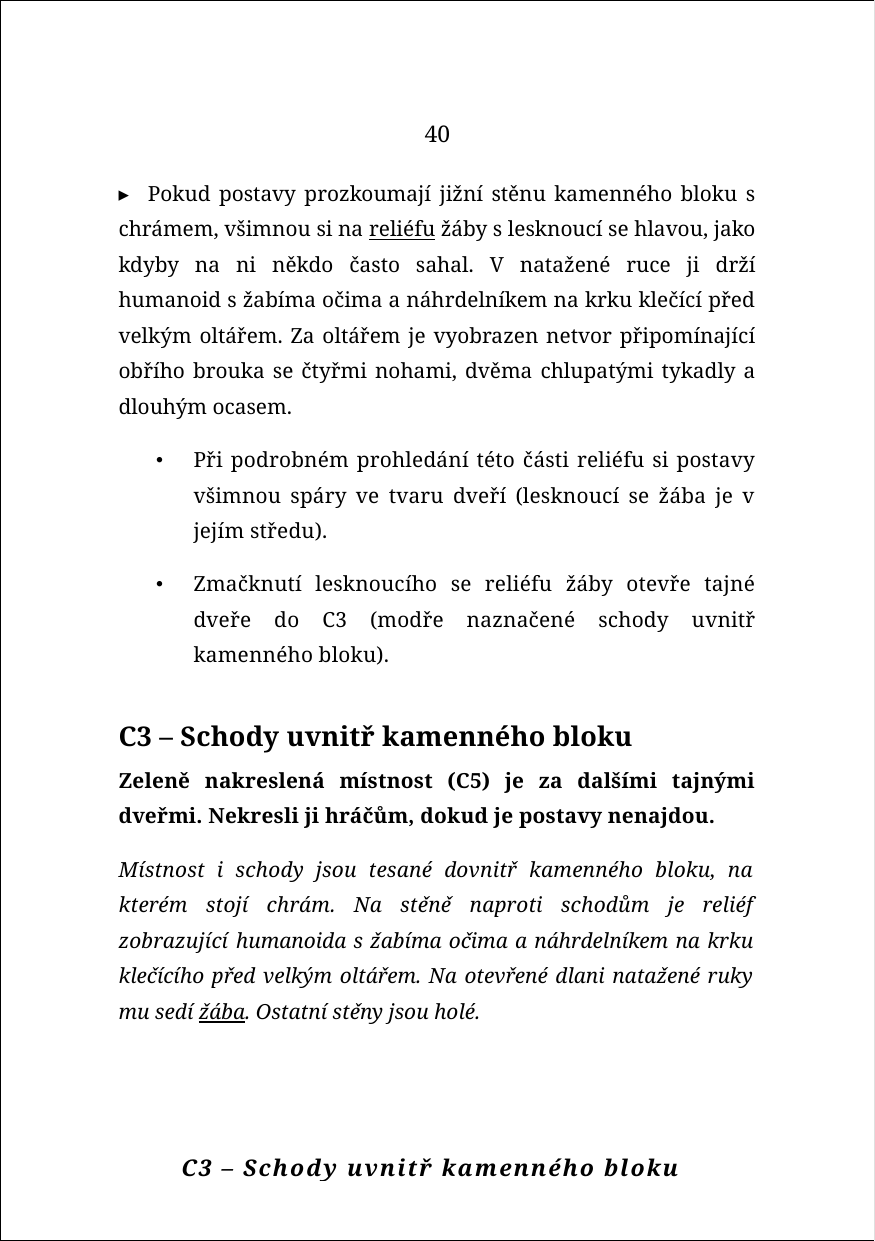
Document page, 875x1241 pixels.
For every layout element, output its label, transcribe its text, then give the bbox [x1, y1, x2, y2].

list Při podrobném prohledání této části reliéfu si postavy všimnou spáry ve tvaru dveří (lesknoucí se žába je v jejím středu). [156, 445, 756, 545]
text Zeleně nakreslená místnost (C5) je za dalšími tajnými dveřmi. Nekresli ji hráčům, dokud je postavy nenajdou. [118, 766, 756, 830]
subtitle C3 – Schody uvnitř kamenného bloku [118, 717, 756, 754]
list Zmačknutí lesknoucího se reliéfu žáby otevře tajné dveře do C3 (modře naznačené schody uvnitř kamenného bloku). [156, 569, 756, 669]
text ▸ Pokud postavy prozkoumají jižní stěnu kamenného bloku s chrámem, všimnou si na reliéfu žáby s lesknoucí se hlavou, jako kdyby na ni někdo často sahal. V natažené ruce ji drží humanoid s žabíma očima a náhrdelníkem na krku klečící před velkým oltářem. Za oltářem je vyobrazen netvor připomínající obřího brouka se čtyřmi nohami, dvěma chlupatými tykadly a dlouhým ocasem. [118, 179, 756, 421]
text Místnost i schody jsou tesané dovnitř kamenného bloku, na kterém stojí chrám. Na stěně naproti schodům je reliéf zobrazující humanoida s žabíma očima a náhrdelníkem na krku klečícího před velkým oltářem. Na otevřené dlani natažené ruky mu sedí žába. Ostatní stěny jsou holé. [118, 855, 756, 1025]
